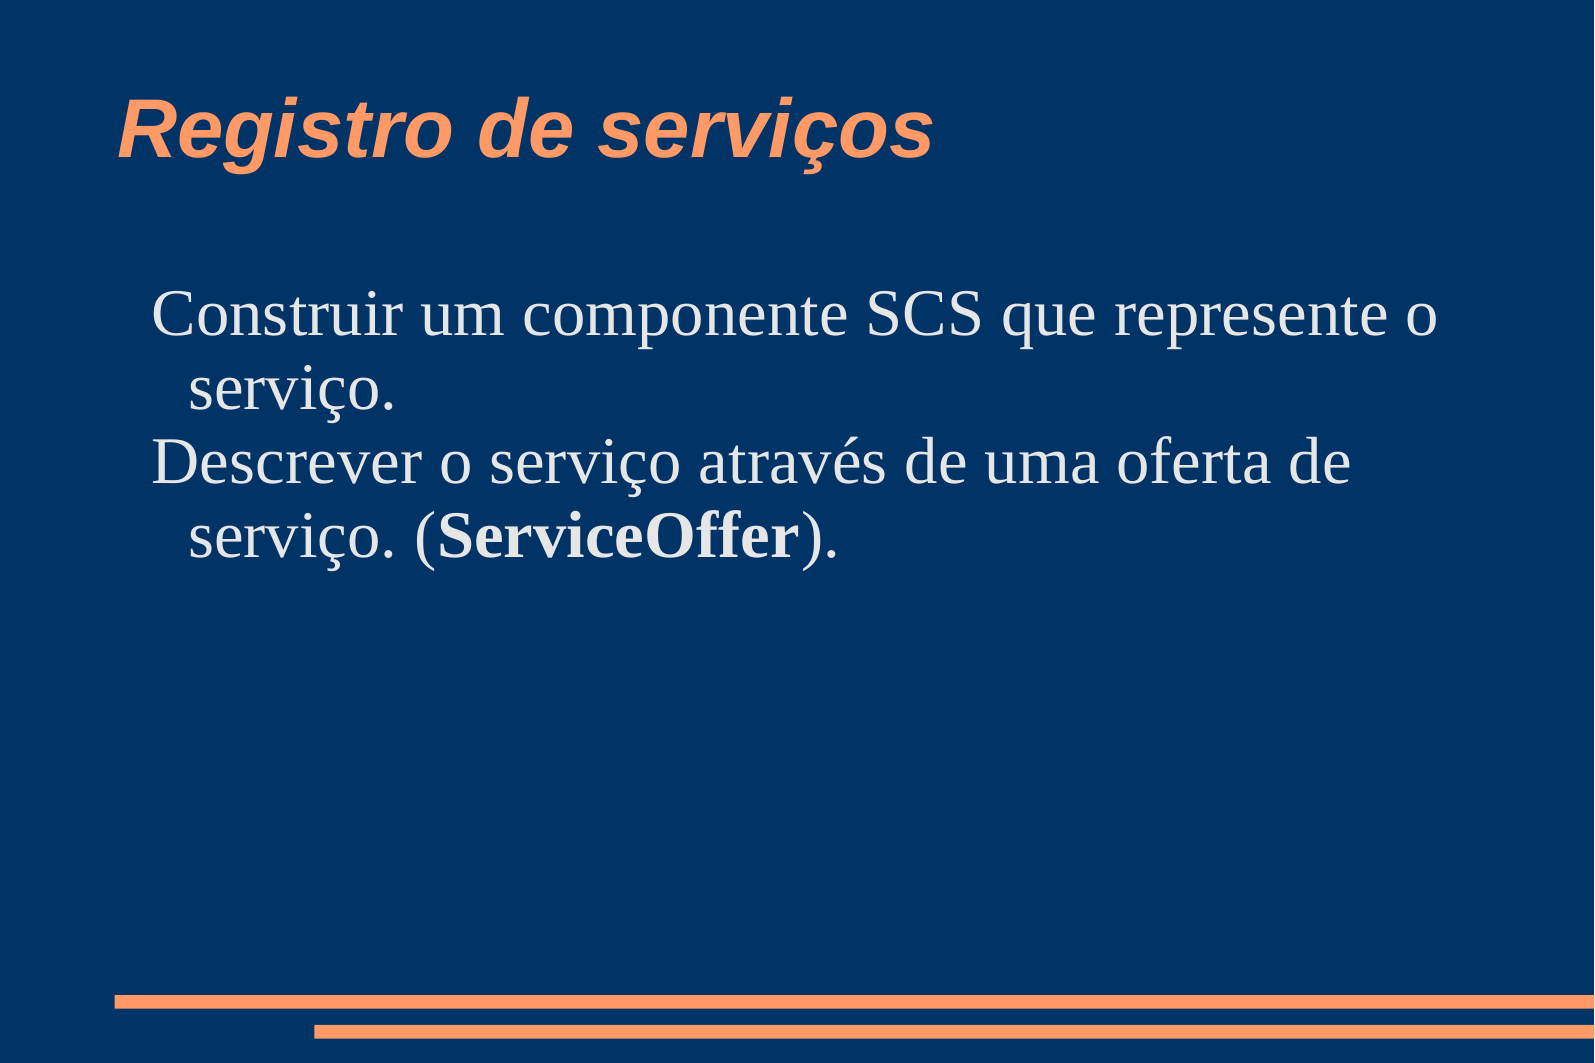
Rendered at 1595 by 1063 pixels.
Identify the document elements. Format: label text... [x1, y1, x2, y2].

title Registro de serviços [117, 39, 1479, 218]
list Construir um componente SCS que represente o serviço. Descrever o serviço através de uma oferta de serviço. (ServiceOffer). [117, 276, 1505, 971]
